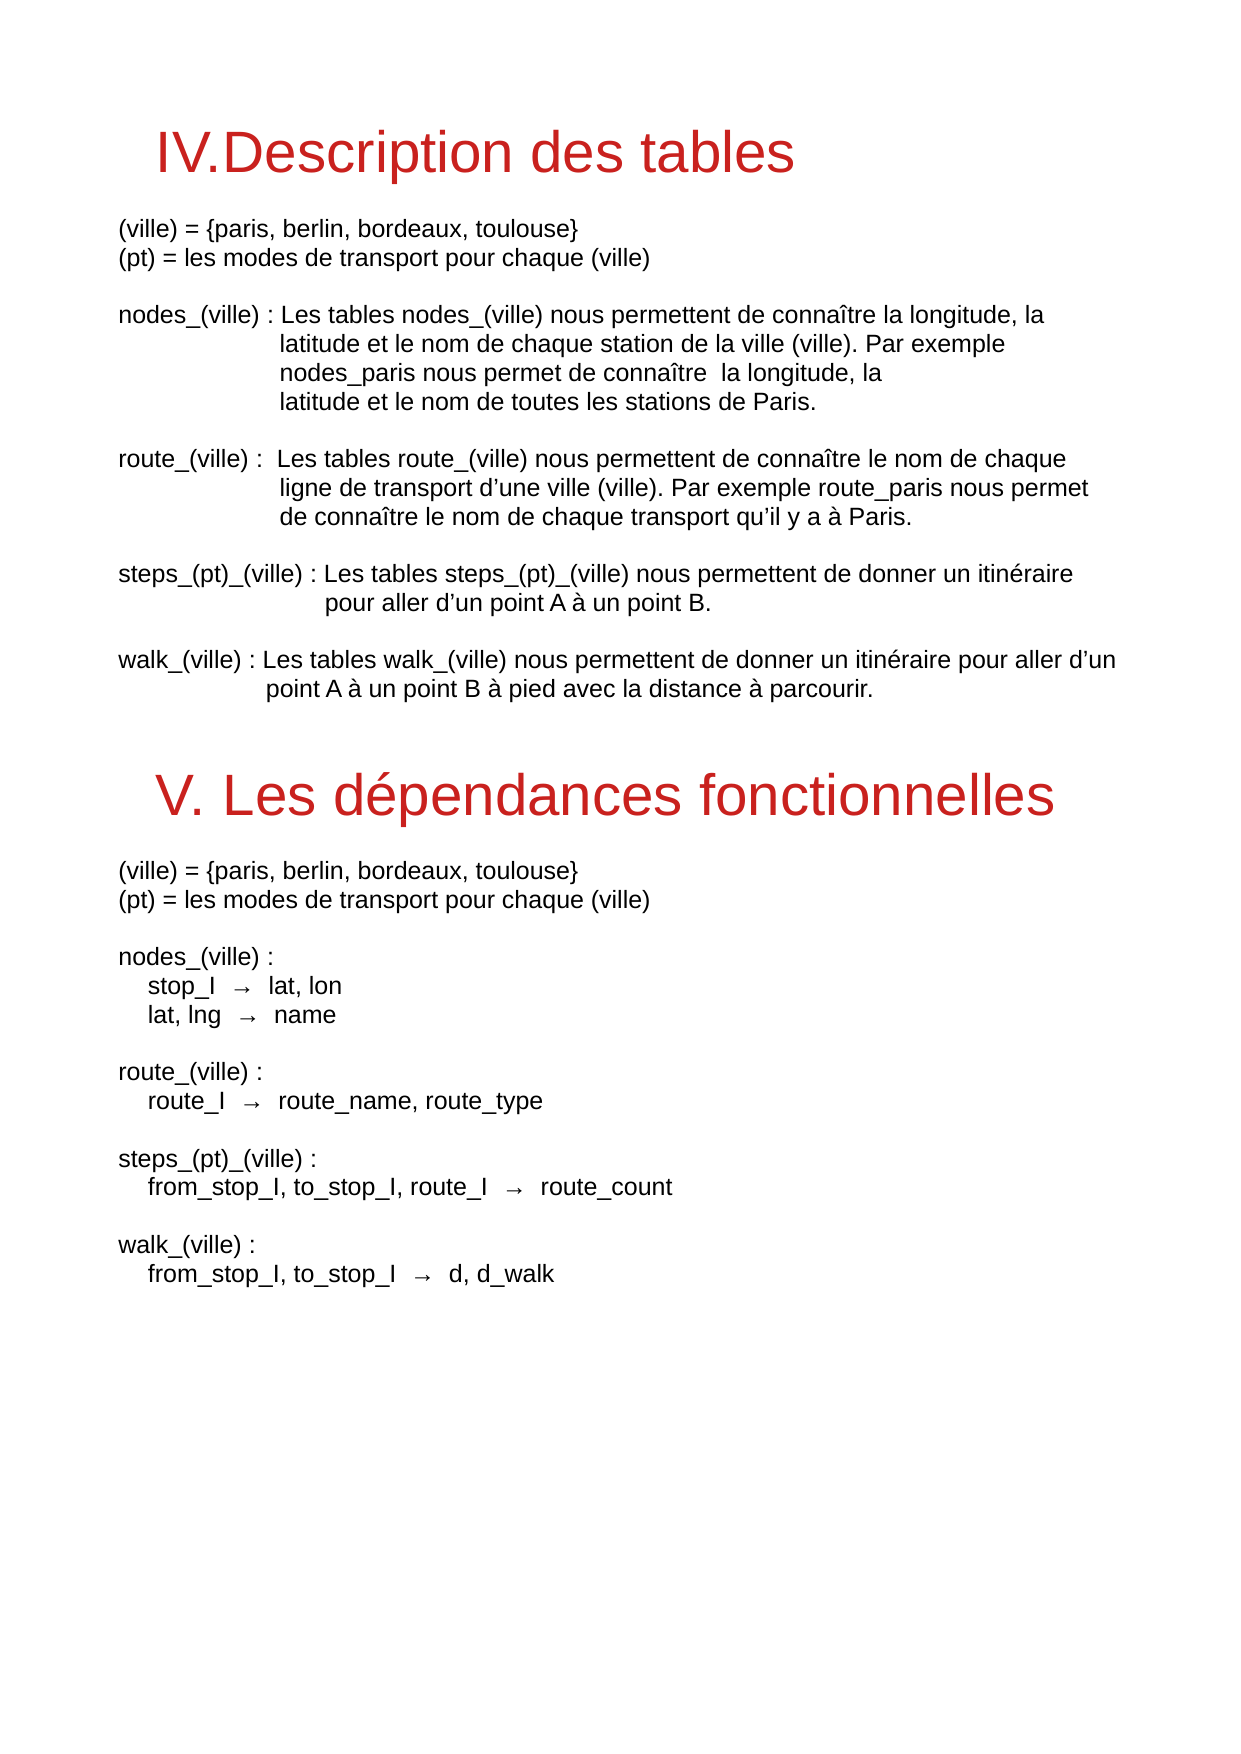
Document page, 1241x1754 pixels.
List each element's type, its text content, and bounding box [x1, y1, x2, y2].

text (pt) = les modes de transport pour chaque (ville) [118, 243, 1122, 271]
text nodes_(ville) : [118, 942, 1122, 971]
text route_(ville) : [118, 1057, 1122, 1086]
text nodes_(ville) : Les tables nodes_(ville) nous permettent de connaître la longitude, la latitude et le nom de chaque station de la ville (ville). Par exemple nodes_paris nous permet de connaître la longitude, la latitude et le nom de toutes les stations de Paris. [118, 300, 1122, 415]
text from_stop_I, to_stop_I → d, d_walk [118, 1258, 1122, 1287]
text route_(ville) : Les tables route_(ville) nous permettent de connaître le nom de chaque ligne de transport d’une ville (ville). Par exemple route_paris nous permet de connaître le nom de chaque transport qu’il y a à Paris. [118, 444, 1122, 530]
text from_stop_I, to_stop_I, route_I → route_count [118, 1172, 1122, 1201]
text (ville) = {paris, berlin, bordeaux, toulouse} [118, 856, 1122, 885]
text (pt) = les modes de transport pour chaque (ville) [118, 885, 1122, 913]
text route_I → route_name, route_type [118, 1086, 1122, 1115]
list Description des tables [156, 118, 1122, 185]
list Les dépendances fonctionnelles [156, 760, 1122, 827]
text walk_(ville) : Les tables walk_(ville) nous permettent de donner un itinéraire pour aller d’un point A à un point B à pied avec la distance à parcourir. [118, 645, 1122, 703]
text stop_I → lat, lon [118, 971, 1122, 1000]
text steps_(pt)_(ville) : Les tables steps_(pt)_(ville) nous permettent de donner un itinéraire pour aller d’un point A à un point B. [118, 559, 1122, 616]
text steps_(pt)_(ville) : [118, 1143, 1122, 1172]
text lat, lng → name [118, 1000, 1122, 1028]
text walk_(ville) : [118, 1230, 1122, 1258]
text (ville) = {paris, berlin, bordeaux, toulouse} [118, 214, 1122, 243]
